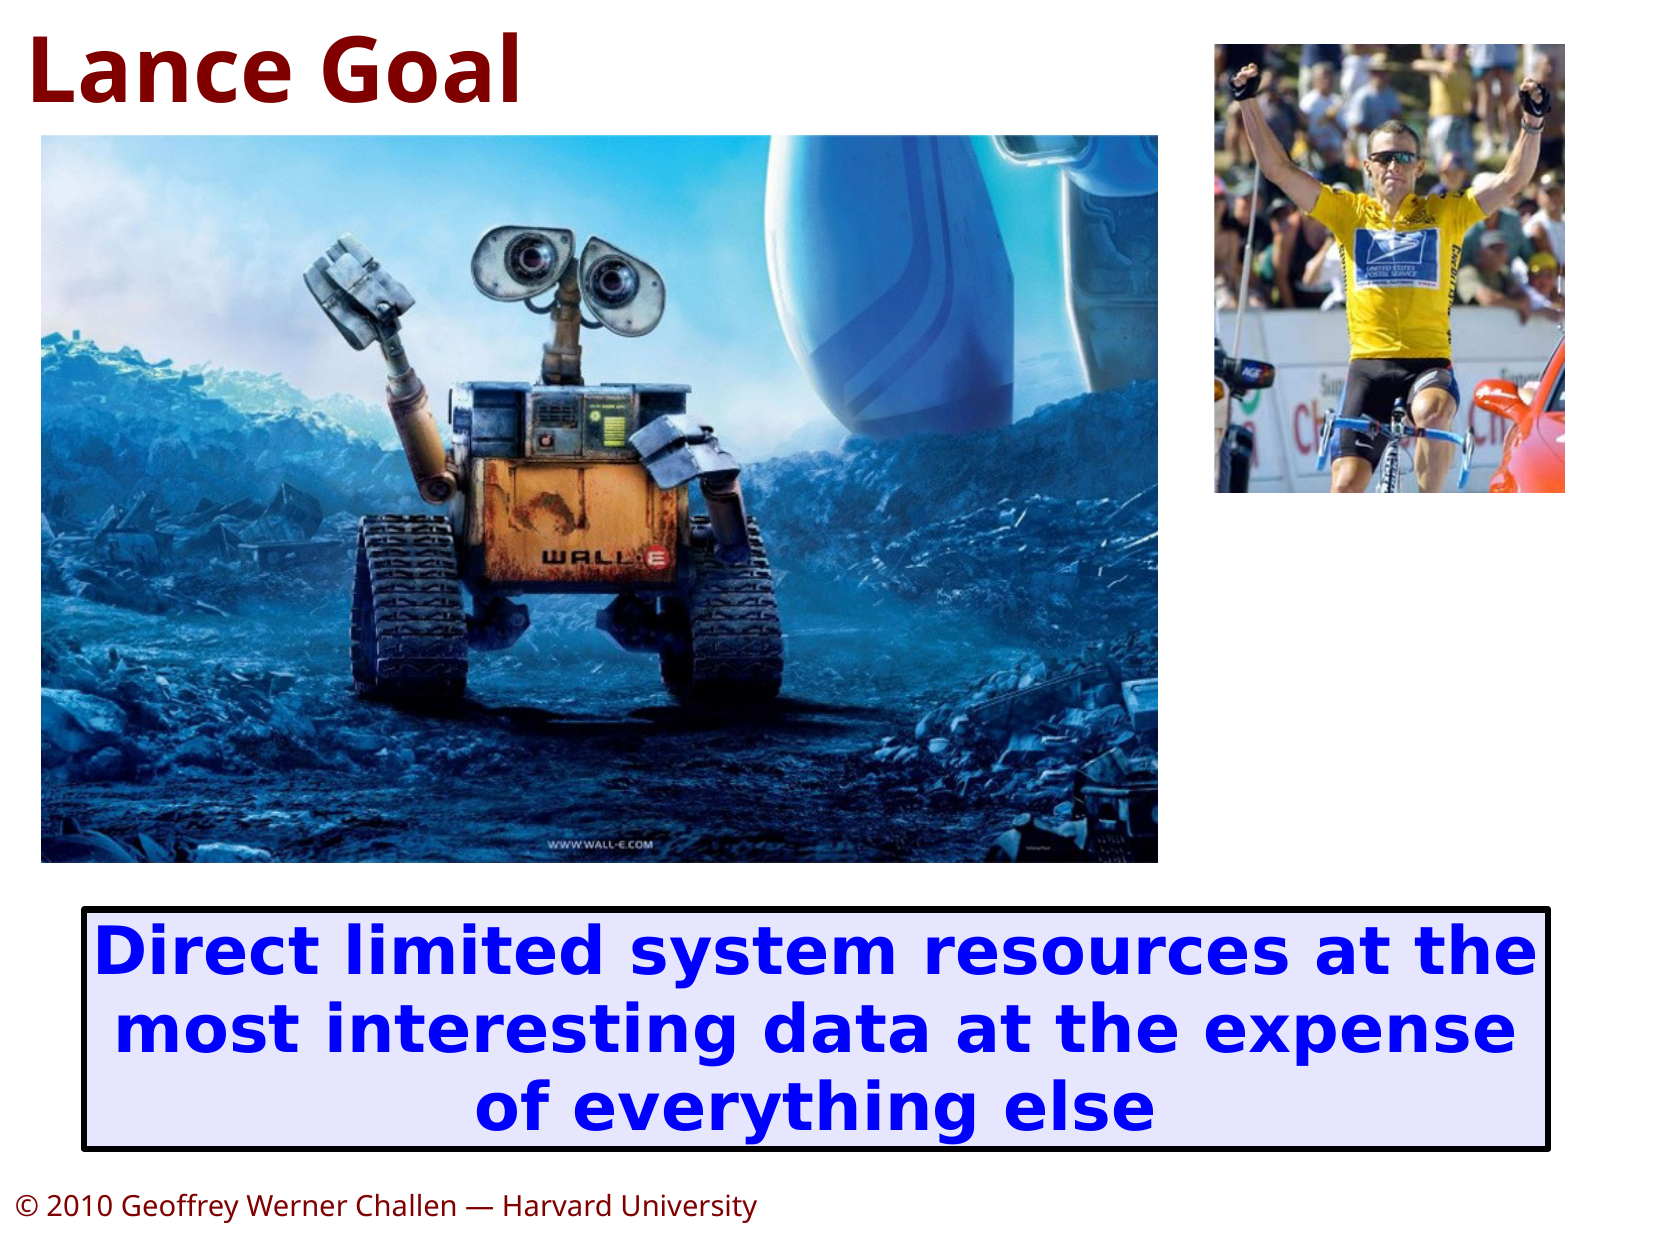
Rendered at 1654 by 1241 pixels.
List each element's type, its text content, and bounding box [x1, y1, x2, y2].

picture [1214, 44, 1565, 493]
picture [41, 135, 1158, 863]
text_box Direct limited system resources at the most interesting data at the expense of everything else [83, 909, 1549, 1149]
title Lance Goal [25, 12, 1438, 121]
